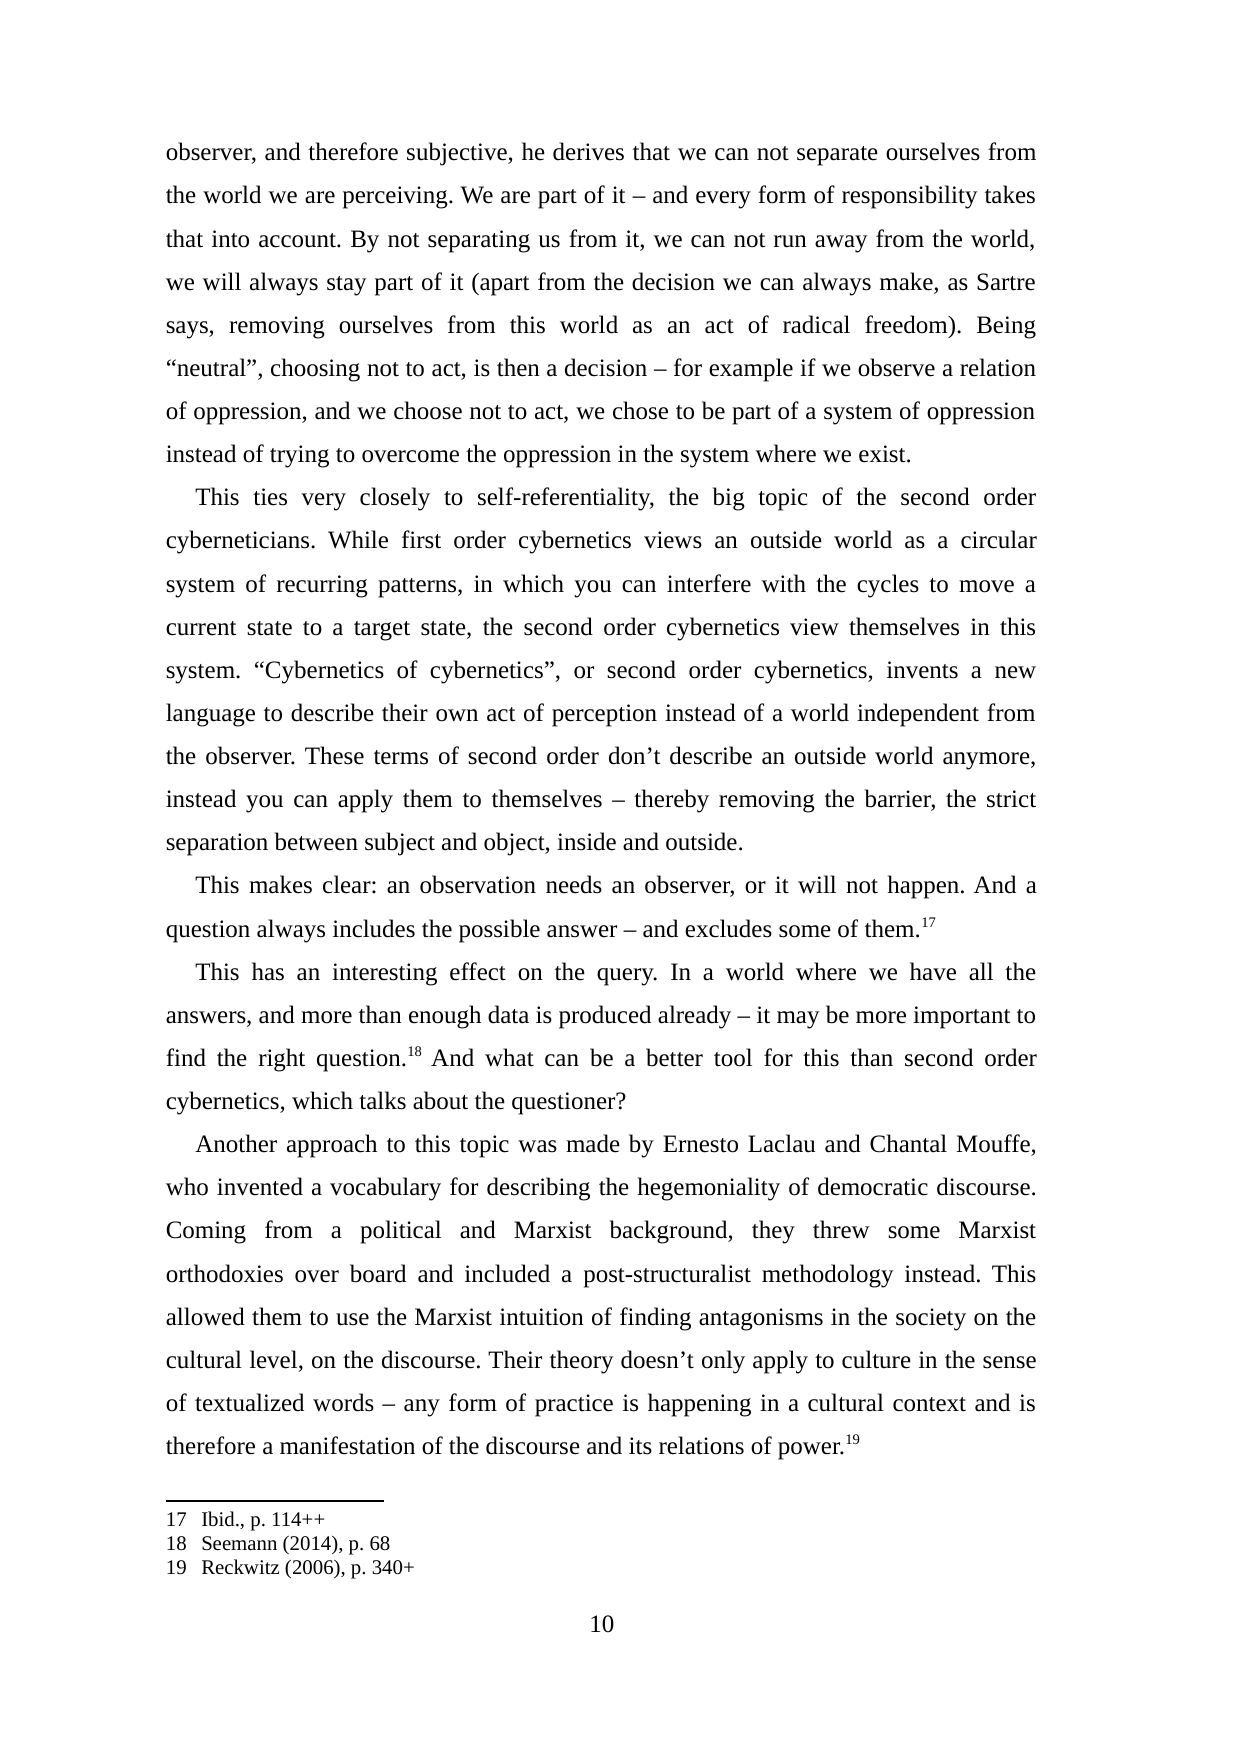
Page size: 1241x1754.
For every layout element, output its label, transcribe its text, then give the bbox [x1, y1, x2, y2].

text This ties very closely to self-referentiality, the big topic of the second order cyberneticians. While first order cybernetics views an outside world as a circular system of recurring patterns, in which you can interfere with the cycles to move a current state to a target state, the second order cybernetics view themselves in this system. “Cybernetics of cybernetics”, or second order cybernetics, invents a new language to describe their own act of perception instead of a world independent from the observer. These terms of second order don’t describe an outside world anymore, instead you can apply them to themselves – thereby removing the barrier, the strict separation between subject and object, inside and outside. [166, 482, 1037, 856]
text observer, and therefore subjective, he derives that we can not separate ourselves from the world we are perceiving. We are part of it – and every form of responsibility takes that into account. By not separating us from it, we can not run away from the world, we will always stay part of it (apart from the decision we can always make, as Sartre says, removing ourselves from this world as an act of radical freedom). Being “neutral”, choosing not to act, is then a decision – for example if we observe a relation of oppression, and we choose not to act, we chose to be part of a system of oppression instead of trying to overcome the oppression in the system where we exist. [166, 137, 1037, 468]
text Seemann (2014), p. 68 [166, 1531, 1037, 1555]
text This makes clear: an observation needs an observer, or it will not happen. And a question always includes the possible answer – and excludes some of them. [166, 871, 1037, 942]
text Another approach to this topic was made by Ernesto Laclau and Chantal Mouffe, who invented a vocabulary for describing the hegemoniality of democratic discourse. Coming from a political and Marxist background, they threw some Marxist orthodoxies over board and included a post-structuralist methodology instead. This allowed them to use the Marxist intuition of finding antagonisms in the society on the cultural level, on the discourse. Their theory doesn’t only apply to culture in the sense of textualized words – any form of practice is happening in a cultural context and is therefore a manifestation of the discourse and its relations of power. [166, 1129, 1037, 1460]
text Ibid., p. 114++ [166, 1507, 1037, 1531]
text Reckwitz (2006), p. 340+ [166, 1555, 1037, 1579]
text This has an interesting effect on the query. In a world where we have all the answers, and more than enough data is produced already – it may be more important to find the right question. And what can be a better tool for this than second order cybernetics, which talks about the questioner? [166, 957, 1037, 1115]
